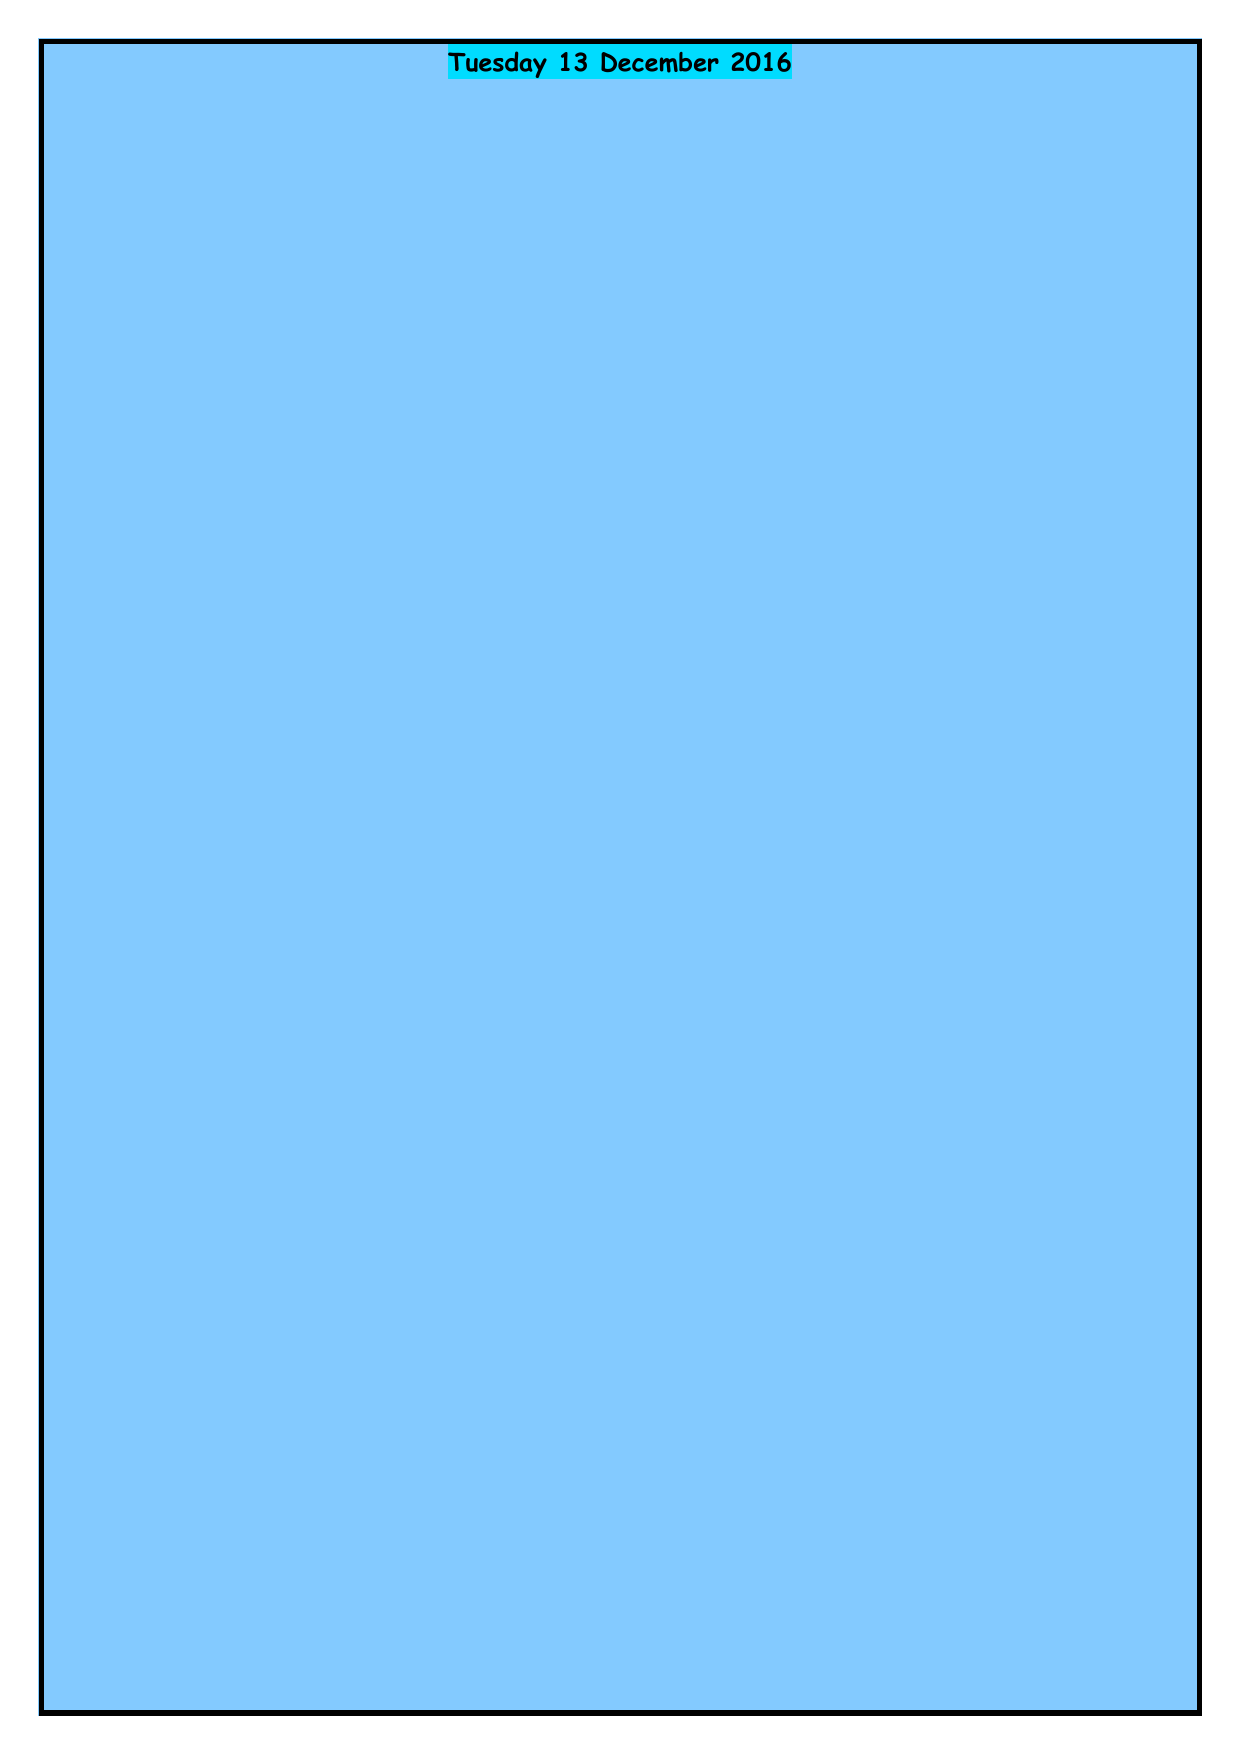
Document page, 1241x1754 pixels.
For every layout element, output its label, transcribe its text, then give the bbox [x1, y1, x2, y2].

text Tuesday 13 December 2016 [44, 44, 1197, 79]
